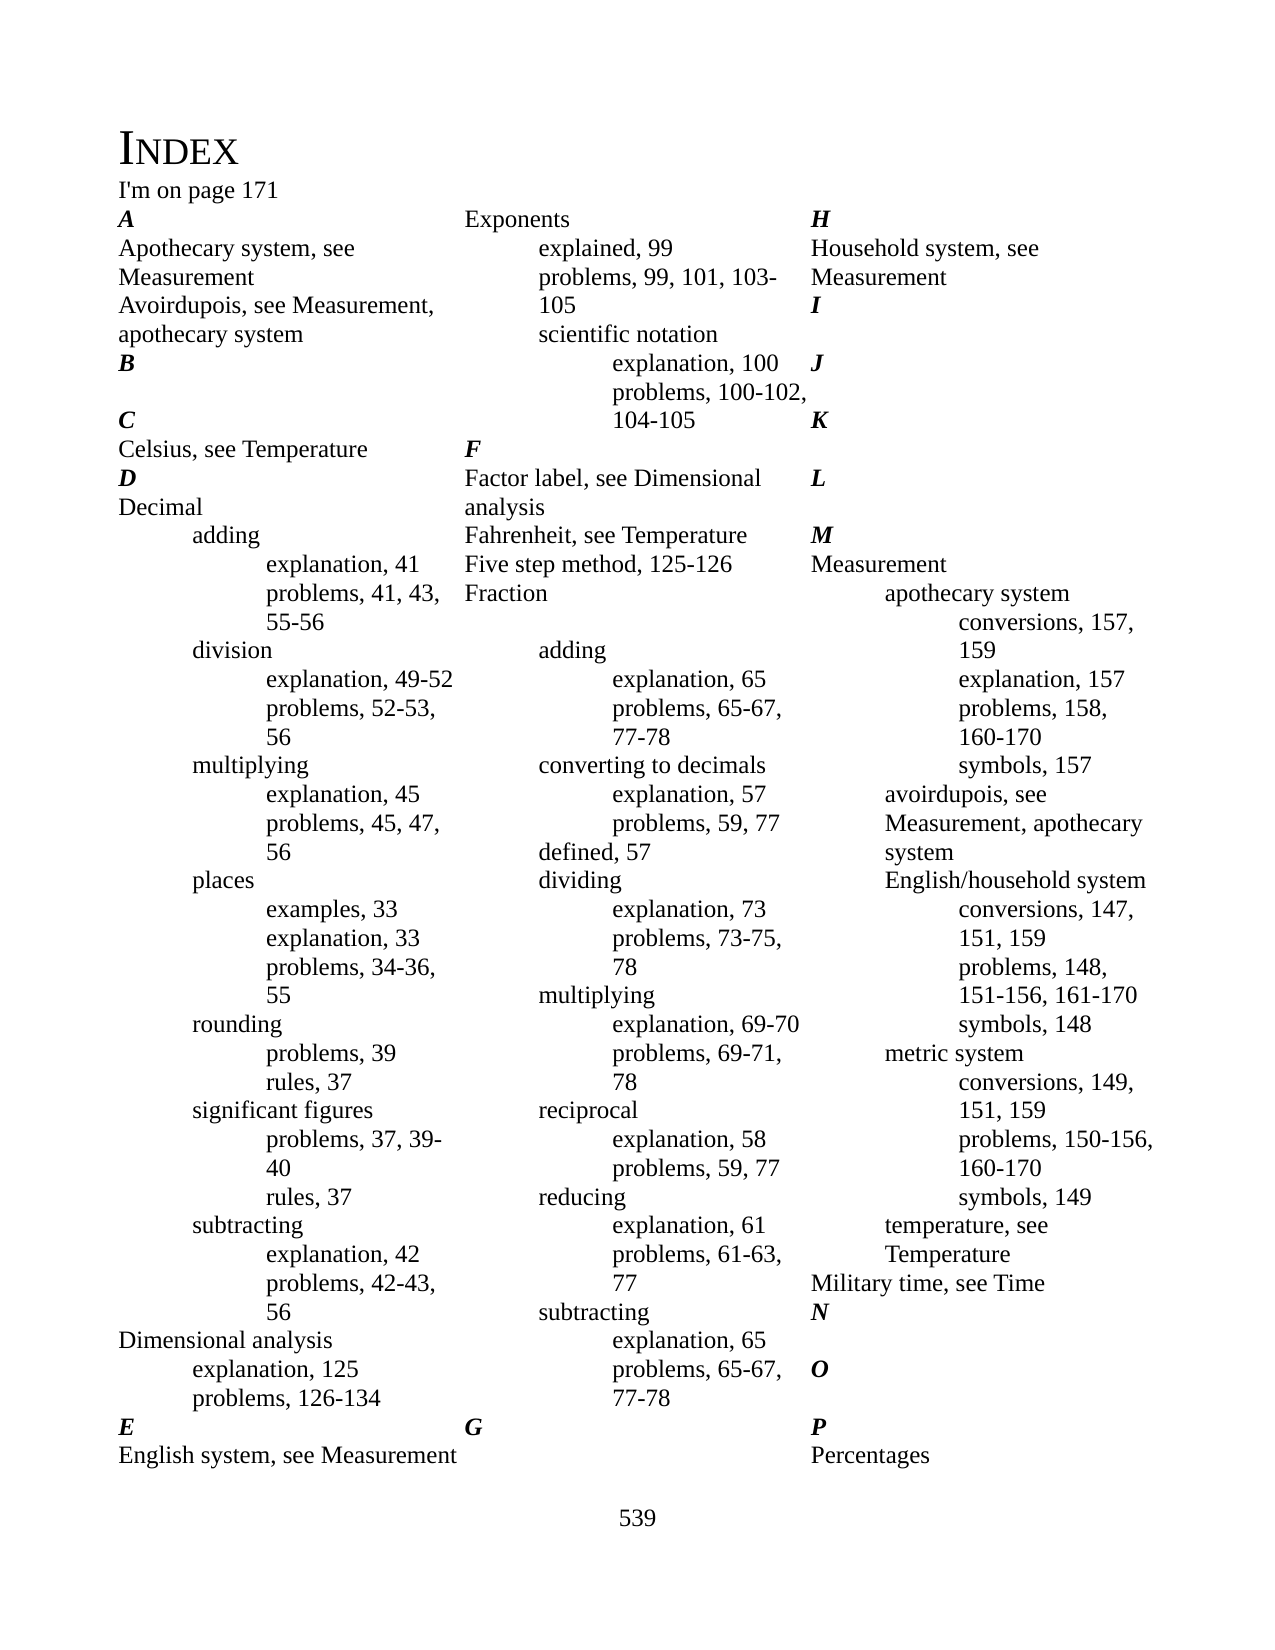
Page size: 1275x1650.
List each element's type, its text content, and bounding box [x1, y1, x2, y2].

text avoirdupois, see Measurement, apothecary system [884, 779, 1157, 866]
text Fraction [464, 578, 811, 607]
text explanation, 58 [612, 1124, 811, 1153]
text significant figures [192, 1096, 464, 1124]
text problems, 41, 43, 55-56 [266, 578, 464, 636]
text apothecary system [884, 578, 1157, 607]
text M [811, 521, 1157, 549]
text J [811, 348, 1157, 377]
text C [118, 406, 464, 434]
text conversions, 149, 151, 159 [958, 1067, 1157, 1124]
text metric system [884, 1038, 1157, 1067]
text adding [192, 521, 464, 549]
text Factor label, see Dimensional analysis [464, 463, 811, 521]
text division [192, 636, 464, 664]
text problems, 42-43, 56 [266, 1268, 464, 1326]
text problems, 150-156, 160-170 [958, 1124, 1157, 1182]
text explanation, 33 [266, 923, 464, 952]
text problems, 39 [266, 1038, 464, 1067]
text problems, 69-71, 78 [612, 1038, 811, 1096]
text L [811, 463, 1157, 492]
text explanation, 45 [266, 779, 464, 808]
text I [811, 291, 1157, 319]
text symbols, 149 [958, 1182, 1157, 1211]
text O [811, 1354, 1157, 1383]
text symbols, 148 [958, 1009, 1157, 1038]
text N [811, 1297, 1157, 1326]
text English/household system [884, 866, 1157, 894]
text symbols, 157 [958, 751, 1157, 779]
text adding [538, 636, 811, 664]
text K [811, 406, 1157, 434]
text F [464, 434, 811, 463]
text explanation, 157 [958, 664, 1157, 693]
text reciprocal [538, 1096, 811, 1124]
text places [192, 866, 464, 894]
text multiplying [538, 981, 811, 1009]
text explanation, 73 [612, 894, 811, 923]
text problems, 59, 77 [612, 1153, 811, 1182]
text explanation, 57 [612, 779, 811, 808]
text subtracting [192, 1211, 464, 1239]
text Five step method, 125-126 [464, 549, 811, 578]
text Fahrenheit, see Temperature [464, 521, 811, 549]
text explanation, 65 [612, 664, 811, 693]
text defined, 57 [538, 837, 811, 866]
text problems, 99, 101, 103-105 [538, 262, 811, 319]
text explanation, 100 [612, 348, 811, 377]
text G [464, 1412, 811, 1441]
text A [118, 204, 464, 233]
text problems, 45, 47, 56 [266, 808, 464, 866]
text explanation, 41 [266, 549, 464, 578]
text D [118, 463, 464, 492]
text problems, 34-36, 55 [266, 952, 464, 1009]
text B [118, 348, 464, 377]
text examples, 33 [266, 894, 464, 923]
text problems, 126-134 [192, 1383, 464, 1412]
text converting to decimals [538, 751, 811, 779]
text Military time, see Time [811, 1268, 1157, 1297]
text problems, 37, 39-40 [266, 1124, 464, 1182]
text Household system, see Measurement [811, 233, 1157, 291]
text problems, 61-63, 77 [612, 1239, 811, 1297]
text Percentages [811, 1441, 1157, 1469]
text English system, see Measurement [118, 1441, 464, 1469]
text conversions, 157, 159 [958, 607, 1157, 664]
text problems, 65-67, 77-78 [612, 693, 811, 751]
text rounding [192, 1009, 464, 1038]
text problems, 52-53, 56 [266, 693, 464, 751]
text problems, 158, 160-170 [958, 693, 1157, 751]
text explanation, 125 [192, 1354, 464, 1383]
text problems, 100-102, 104-105 [612, 377, 811, 434]
text explanation, 61 [612, 1211, 811, 1239]
text explained, 99 [538, 233, 811, 262]
text subtracting [538, 1297, 811, 1326]
text Apothecary system, see Measurement [118, 233, 464, 291]
text problems, 59, 77 [612, 808, 811, 837]
text rules, 37 [266, 1182, 464, 1211]
text E [118, 1412, 464, 1441]
text Dimensional analysis [118, 1326, 464, 1354]
text rules, 37 [266, 1067, 464, 1096]
text conversions, 147, 151, 159 [958, 894, 1157, 952]
text H [811, 204, 1157, 233]
text dividing [538, 866, 811, 894]
text explanation, 69-70 [612, 1009, 811, 1038]
text explanation, 65 [612, 1326, 811, 1354]
text P [811, 1412, 1157, 1441]
text explanation, 42 [266, 1239, 464, 1268]
text Decimal [118, 492, 464, 521]
text Measurement [811, 549, 1157, 578]
text reducing [538, 1182, 811, 1211]
text INDEX [118, 118, 1157, 176]
text problems, 148, 151-156, 161-170 [958, 952, 1157, 1009]
text temperature, see Temperature [884, 1211, 1157, 1268]
text Celsius, see Temperature [118, 434, 464, 463]
text explanation, 49-52 [266, 664, 464, 693]
text multiplying [192, 751, 464, 779]
text Exponents [464, 204, 811, 233]
text Avoirdupois, see Measurement, apothecary system [118, 291, 464, 348]
text scientific notation [538, 319, 811, 348]
text problems, 65-67, 77-78 [612, 1354, 811, 1412]
text problems, 73-75, 78 [612, 923, 811, 981]
text I'm on page 171 [118, 176, 1157, 204]
